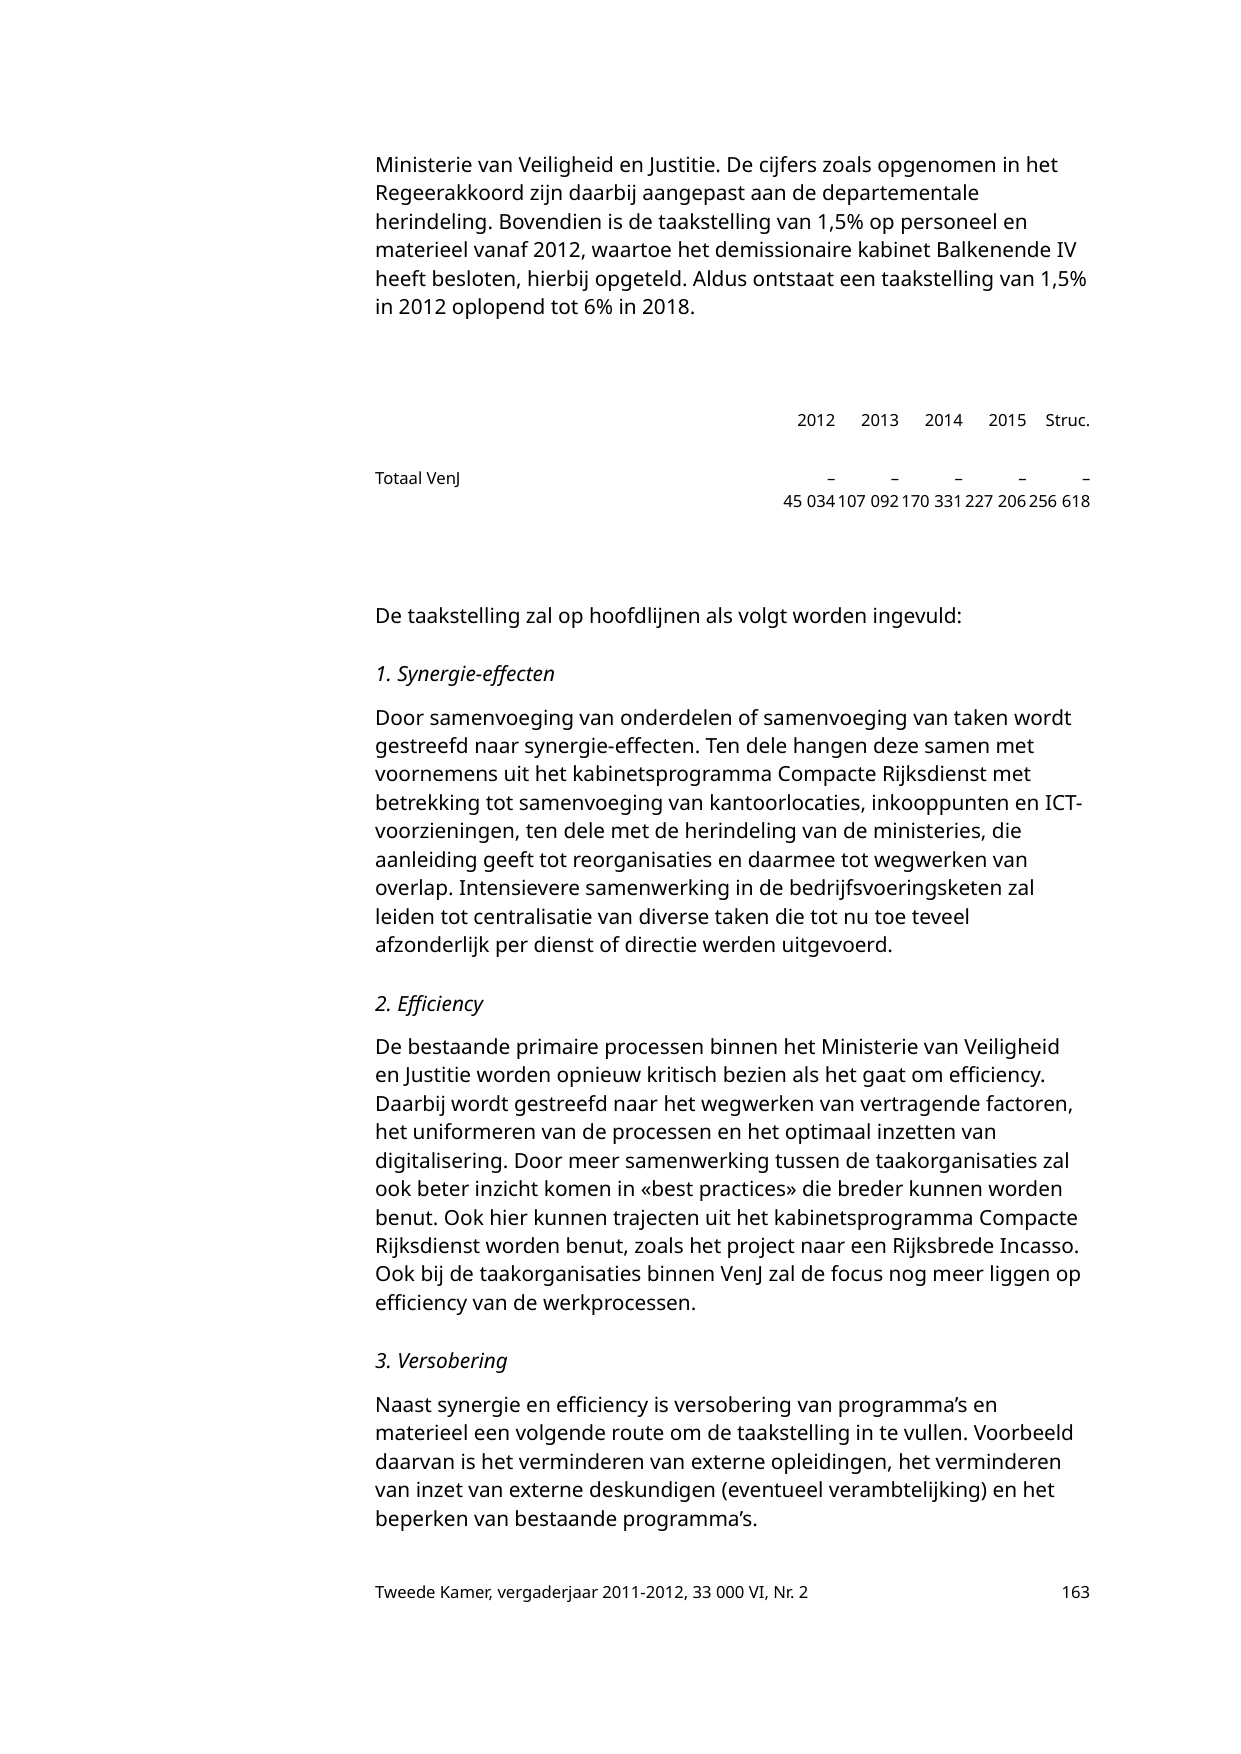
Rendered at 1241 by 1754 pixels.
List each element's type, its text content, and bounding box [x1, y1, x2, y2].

table_header 2015 [963, 409, 1026, 467]
table_header 2013 [835, 409, 899, 467]
table_header 2014 [899, 409, 963, 467]
table_cell – 170 331 [899, 467, 963, 542]
table_cell Totaal VenJ [375, 467, 771, 542]
text Naast synergie en efficiency is versobering van programma’s en materieel een volgende route om de taakstelling in te vullen. Voorbeeld daarvan is het verminderen van externe opleidingen, het verminderen van inzet van externe deskundigen (eventueel verambtelijking) en het beperken van bestaande programma’s. [375, 1390, 1090, 1532]
text 2. Efficiency [375, 989, 1090, 1017]
table_cell – 107 092 [835, 467, 899, 542]
table_cell – 227 206 [963, 467, 1026, 542]
table_cell – 45 034 [771, 467, 835, 542]
text De bestaande primaire processen binnen het Ministerie van Veiligheid en Justitie worden opnieuw kritisch bezien als het gaat om efficiency. Daarbij wordt gestreefd naar het wegwerken van vertragende factoren, het uniformeren van de processen en het optimaal inzetten van digitalisering. Door meer samenwerking tussen de taakorganisaties zal ook beter inzicht komen in «best practices» die breder kunnen worden benut. Ook hier kunnen trajecten uit het kabinetsprogramma Compacte Rijksdienst worden benut, zoals het project naar een Rijksbrede Incasso. Ook bij de taakorganisaties binnen VenJ zal de focus nog meer liggen op efficiency van de werkprocessen. [375, 1032, 1090, 1316]
table_header Struc. [1026, 409, 1090, 467]
text De taakstelling zal op hoofdlijnen als volgt worden ingevuld: [375, 601, 1090, 629]
table_header [375, 409, 771, 467]
table_cell – 256 618 [1026, 467, 1090, 542]
text 1. Synergie-effecten [375, 659, 1090, 688]
text 3. Versobering [375, 1346, 1090, 1375]
text Door samenvoeging van onderdelen of samenvoeging van taken wordt gestreefd naar synergie-effecten. Ten dele hangen deze samen met voornemens uit het kabinetsprogramma Compacte Rijksdienst met betrekking tot samenvoeging van kantoorlocaties, inkooppunten en ICT-voorzieningen, ten dele met de herindeling van de ministeries, die aanleiding geeft tot reorganisaties en daarmee tot wegwerken van overlap. Intensievere samenwerking in de bedrijfsvoeringsketen zal leiden tot centralisatie van diverse taken die tot nu toe teveel afzonderlijk per dienst of directie werden uitgevoerd. [375, 703, 1090, 959]
text Ministerie van Veiligheid en Justitie. De cijfers zoals opgenomen in het Regeerakkoord zijn daarbij aangepast aan de departementale herindeling. Bovendien is de taakstelling van 1,5% op personeel en materieel vanaf 2012, waartoe het demissionaire kabinet Balkenende IV heeft besloten, hierbij opgeteld. Aldus ontstaat een taakstelling van 1,5% in 2012 oplopend tot 6% in 2018. [375, 150, 1090, 321]
table_header 2012 [771, 409, 835, 467]
